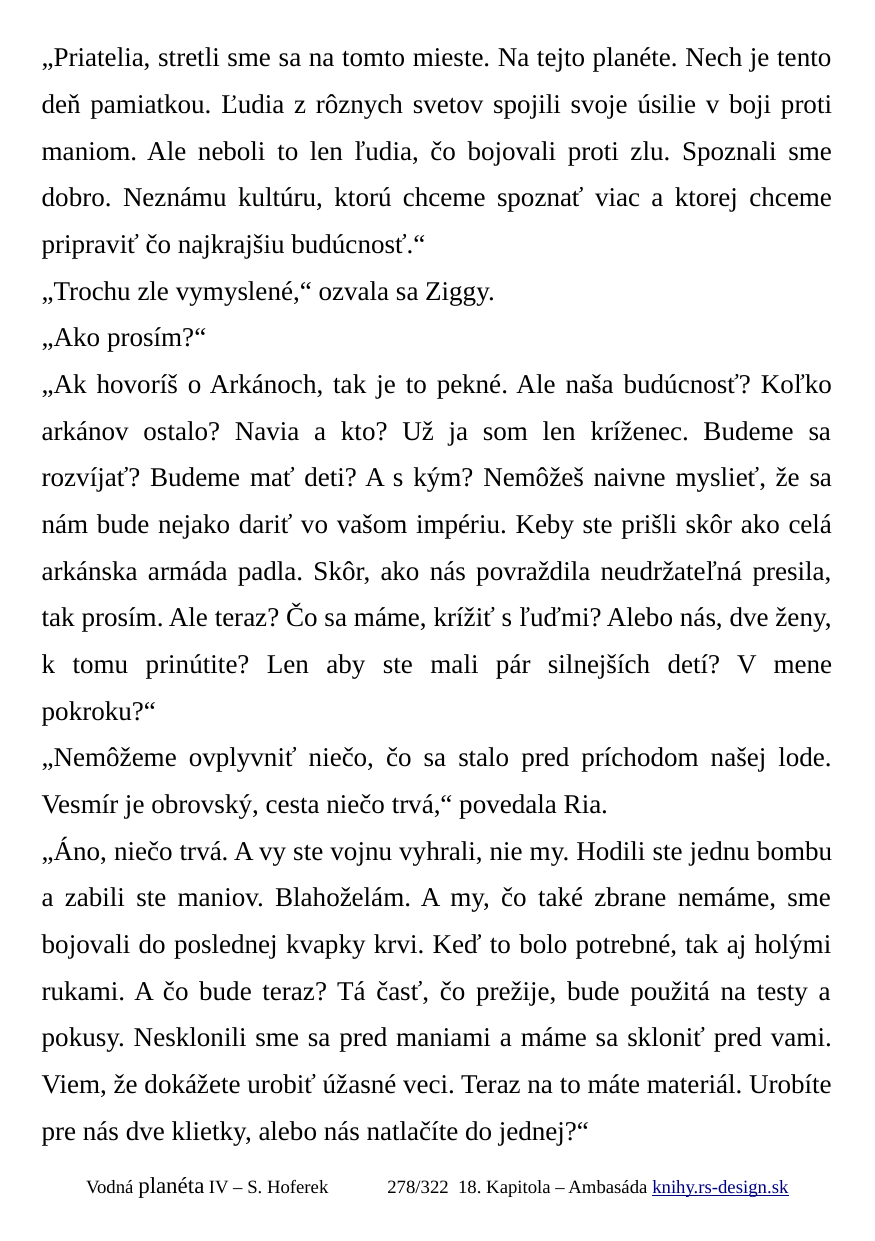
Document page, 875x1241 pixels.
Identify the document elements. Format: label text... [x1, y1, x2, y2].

text „Nemôžeme ovplyvniť niečo, čo sa stalo pred príchodom našej lode. Vesmír je obrovský, cesta niečo trvá,“ povedala Ria. [41, 741, 833, 819]
text „Ako prosím?“ [41, 321, 833, 352]
text „Priatelia, stretli sme sa na tomto mieste. Na tejto planéte. Nech je tento deň pamiatkou. Ľudia z rôznych svetov spojili svoje úsilie v boji proti maniom. Ale neboli to len ľudia, čo bojovali proti zlu. Spoznali sme dobro. Neznámu kultúru, ktorú chceme spoznať viac a ktorej chceme pripraviť čo najkrajšiu budúcnosť.“ [41, 41, 833, 259]
text „Áno, niečo trvá. A vy ste vojnu vyhrali, nie my. Hodili ste jednu bombu a zabili ste maniov. Blahoželám. A my, čo také zbrane nemáme, sme bojovali do poslednej kvapky krvi. Keď to bolo potrebné, tak aj holými rukami. A čo bude teraz? Tá časť, čo prežije, bude použitá na testy a pokusy. Nesklonili sme sa pred maniami a máme sa skloniť pred vami. Viem, že dokážete urobiť úžasné veci. Teraz na to máte materiál. Urobíte pre nás dve klietky, alebo nás natlačíte do jednej?“ [41, 835, 833, 1146]
text „Ak hovoríš o Arkánoch, tak je to pekné. Ale naša budúcnosť? Koľko arkánov ostalo? Navia a kto? Už ja som len kríženec. Budeme sa rozvíjať? Budeme mať deti? A s kým? Nemôžeš naivne myslieť, že sa nám bude nejako dariť vo vašom impériu. Keby ste prišli skôr ako celá arkánska armáda padla. Skôr, ako nás povraždila neudržateľná presila, tak prosím. Ale teraz? Čo sa máme, krížiť s ľuďmi? Alebo nás, dve ženy, k tomu prinútite? Len aby ste mali pár silnejších detí? V mene pokroku?“ [41, 368, 833, 726]
text „Trochu zle vymyslené,“ ozvala sa Ziggy. [41, 275, 833, 306]
